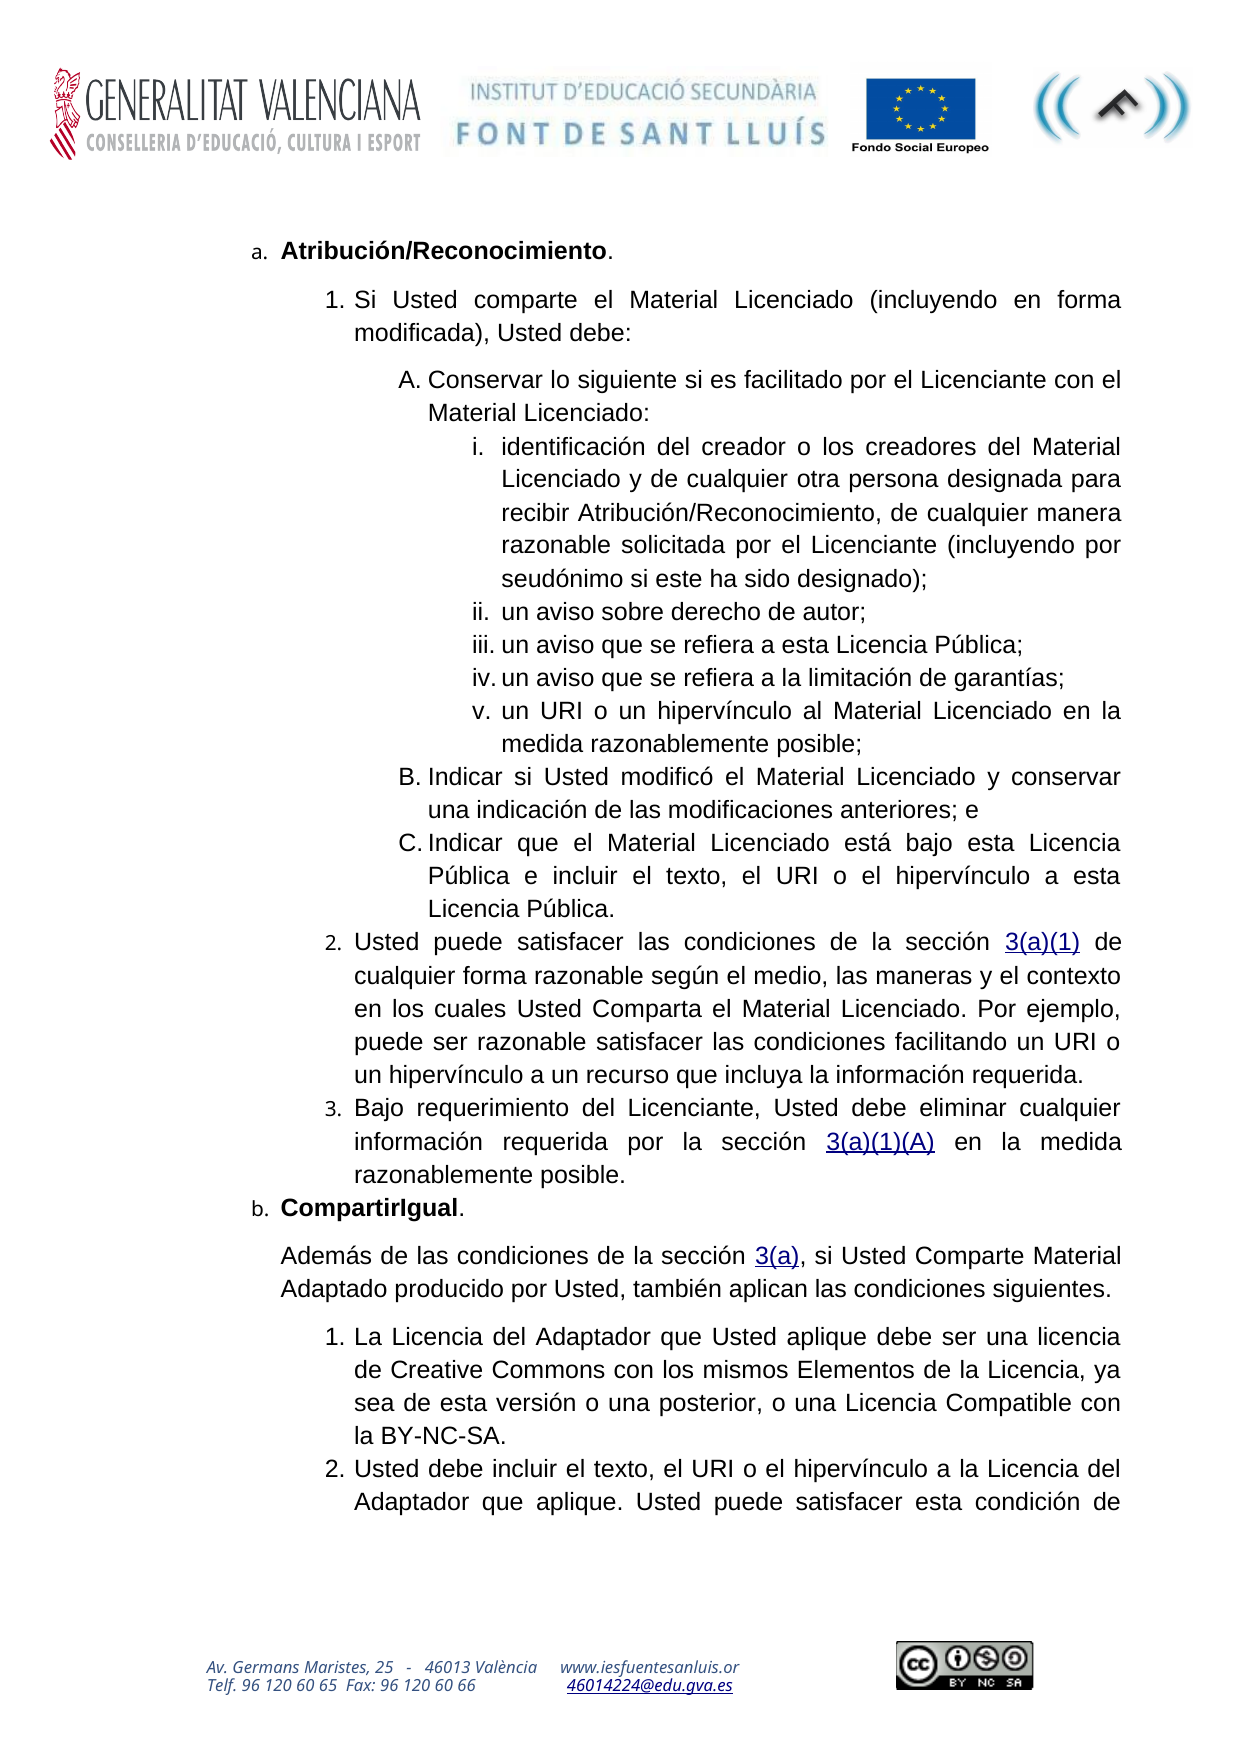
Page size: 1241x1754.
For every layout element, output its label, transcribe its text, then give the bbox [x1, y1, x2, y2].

list Además de las condiciones de la sección 3(a), si Usted Comparte Material Adaptado producido por Usted, también aplican las condiciones siguientes. [251, 1241, 1122, 1303]
list Si Usted comparte el Material Licenciado (incluyendo en forma modificada), Usted debe: [324, 285, 1122, 347]
list Bajo requerimiento del Licenciante, Usted debe eliminar cualquier información requerida por la sección 3(a)(1)(A) en la medida razonablemente posible. [324, 1093, 1122, 1188]
list identificación del creador o los creadores del Material Licenciado y de cualquier otra persona designada para recibir Atribución/Reconocimiento, de cualquier manera razonable solicitada por el Licenciante (incluyendo por seudónimo si este ha sido designado); [472, 431, 1122, 592]
picture [849, 61, 993, 157]
list La Licencia del Adaptador que Usted aplique debe ser una licencia de Creative Commons con los mismos Elementos de la Licencia, ya sea de esta versión o una posterior, o una Licencia Compatible con la BY-NC-SA. [324, 1322, 1122, 1449]
picture [440, 66, 829, 157]
list un aviso que se refiera a esta Licencia Pública; [472, 629, 1122, 658]
list Atribución/Reconocimiento. [251, 236, 1122, 266]
list un aviso que se refiera a la limitación de garantías; [472, 663, 1122, 691]
list Indicar que el Material Licenciado está bajo esta Licencia Pública e incluir el texto, el URI o el hipervínculo a esta Licencia Pública. [398, 828, 1122, 922]
list Usted debe incluir el texto, el URI o el hipervínculo a la Licencia del Adaptador que aplique. Usted puede satisfacer esta condición de [324, 1454, 1122, 1516]
picture [896, 1641, 1034, 1690]
list CompartirIgual. [251, 1193, 1122, 1222]
list un aviso sobre derecho de autor; [472, 597, 1122, 625]
list Usted puede satisfacer las condiciones de la sección 3(a)(1) de cualquier forma razonable según el medio, las maneras y el contexto en los cuales Usted Comparta el Material Licenciado. Por ejemplo, puede ser razonable satisfacer las condiciones facilitando un URI o un hipervínculo a un recurso que incluya la información requerida. [324, 927, 1122, 1088]
list Conservar lo siguiente si es facilitado por el Licenciante con el Material Licenciado: [398, 365, 1122, 427]
picture [46, 66, 424, 162]
list un URI o un hipervínculo al Material Licenciado en la medida razonablemente posible; [472, 696, 1122, 757]
picture [1032, 67, 1194, 148]
list Indicar si Usted modificó el Material Licenciado y conservar una indicación de las modificaciones anteriores; e [398, 762, 1122, 823]
